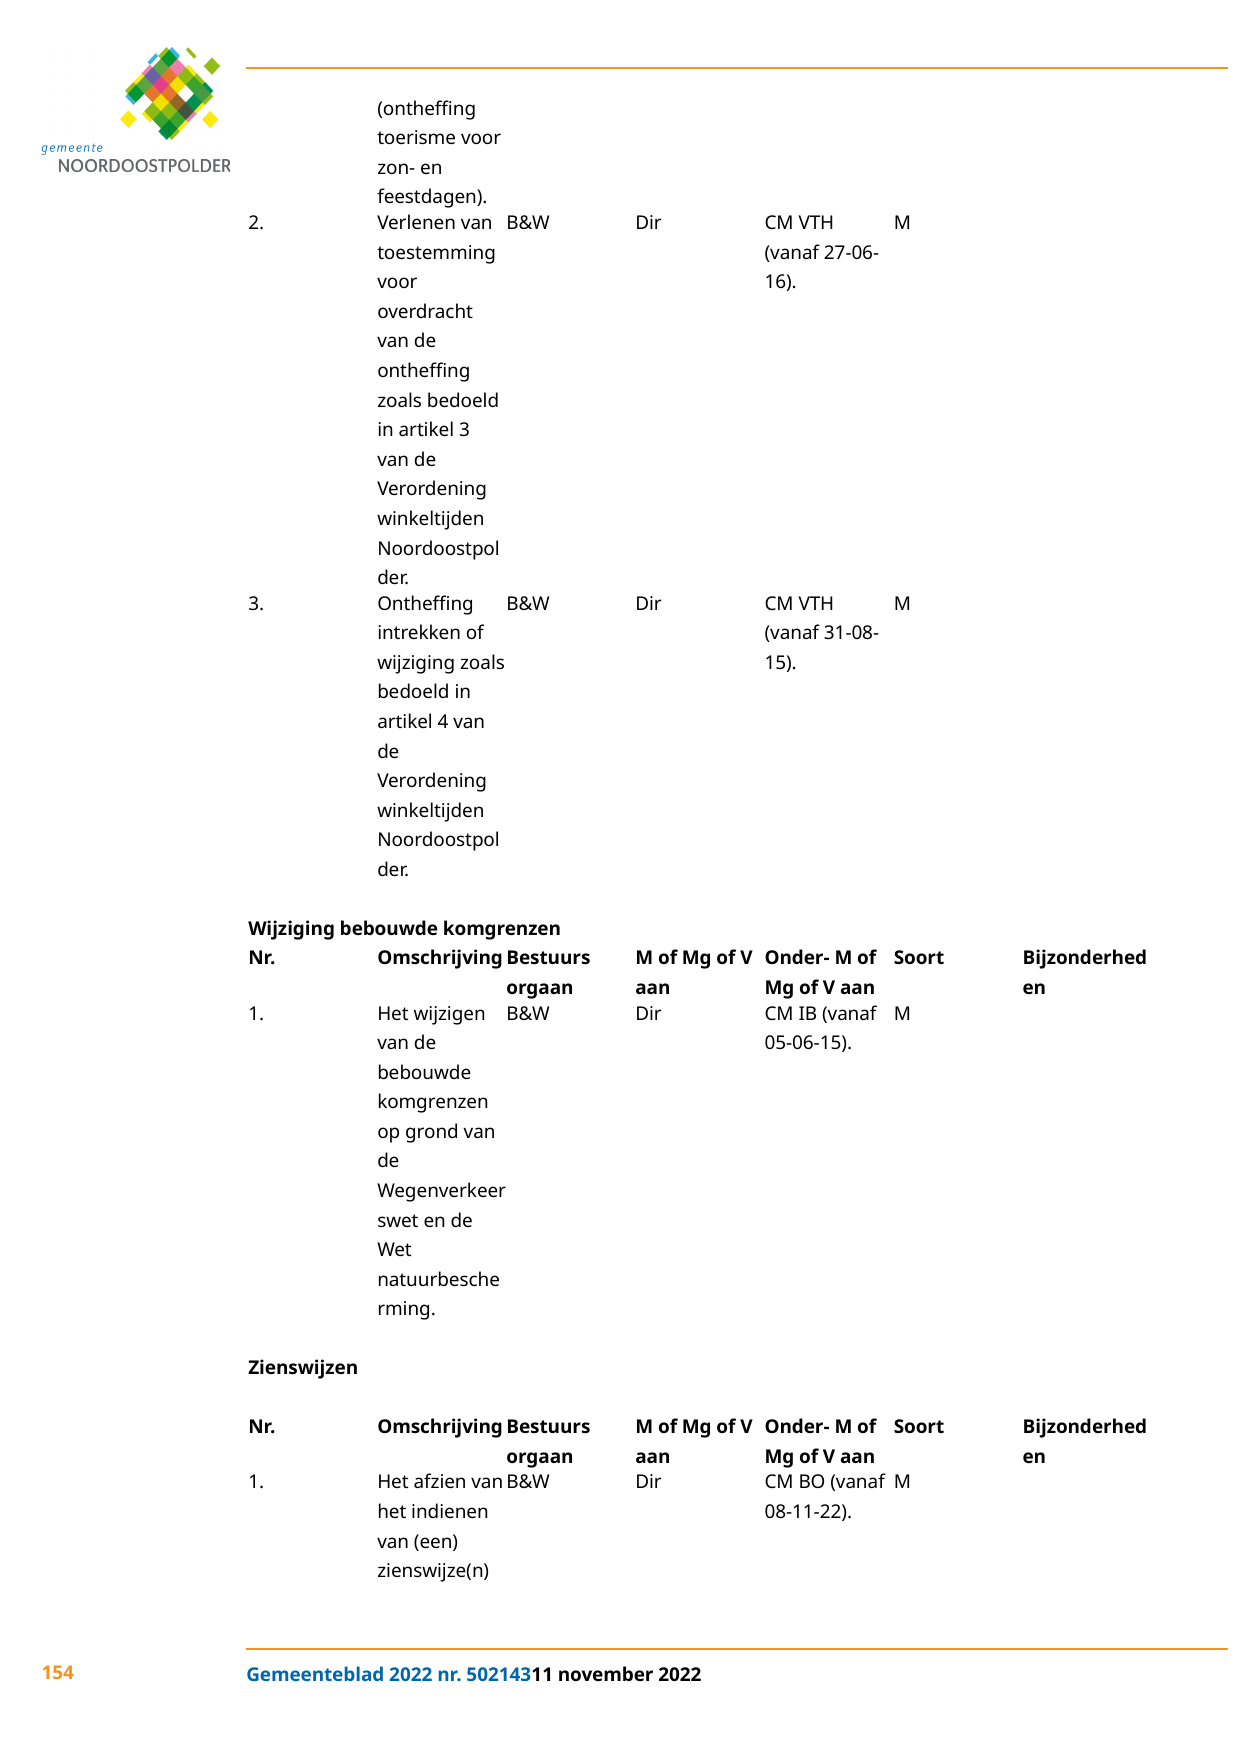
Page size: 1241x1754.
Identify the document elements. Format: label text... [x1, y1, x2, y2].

table_cell Dir [635, 1469, 764, 1583]
table_header Bijzonderheden [1023, 1414, 1152, 1469]
table_cell 3. [248, 590, 377, 882]
table_cell (ontheffing toerisme voor zon- en feestdagen). [377, 95, 506, 209]
table_header Soort [894, 1414, 1022, 1469]
table_cell [764, 95, 893, 209]
table_cell [248, 95, 377, 209]
table_cell [894, 95, 1022, 209]
table_header Soort [894, 945, 1022, 1000]
table_cell M [894, 1000, 1022, 1321]
table_cell B&W [506, 209, 635, 590]
table_header M of Mg of V aan [635, 1414, 764, 1469]
table_cell 1. [248, 1469, 377, 1583]
table_cell CM VTH (vanaf 31-08-15). [764, 590, 893, 882]
table_cell M [894, 1469, 1022, 1583]
table_cell [1023, 1469, 1152, 1583]
table_cell M [894, 590, 1022, 882]
table_cell CM VTH (vanaf 27-06-16). [764, 209, 893, 590]
table_cell [1023, 95, 1152, 209]
table_cell Het afzien van het indienen van (een) zienswijze(n) [377, 1469, 506, 1583]
table_cell Dir [635, 590, 764, 882]
table_cell CM BO (vanaf 08-11-22). [764, 1469, 893, 1583]
table_header Nr. [248, 1414, 377, 1469]
table_cell 1. [248, 1000, 377, 1321]
table_cell Verlenen van toestemming voor overdracht van de ontheffing zoals bedoeld in artikel 3 van de Verordening winkeltijden Noordoostpolder. [377, 209, 506, 590]
table_cell B&W [506, 1469, 635, 1583]
table_cell [506, 95, 635, 209]
table_cell Dir [635, 209, 764, 590]
table_cell [1023, 590, 1152, 882]
text Zienswijzen [248, 1354, 1152, 1380]
table_cell Ontheffing intrekken of wijziging zoals bedoeld in artikel 4 van de Verordening winkeltijden Noordoostpolder. [377, 590, 506, 882]
table_cell Dir [635, 1000, 764, 1321]
table_header Nr. [248, 945, 377, 1000]
table_cell Het wijzigen van de bebouwde komgrenzen op grond van de Wegenverkeerswet en de Wet natuurbescherming. [377, 1000, 506, 1321]
table_cell [1023, 1000, 1152, 1321]
picture [41, 47, 231, 172]
table_header Omschrijving [377, 1414, 506, 1469]
table_cell CM IB (vanaf 05-06-15). [764, 1000, 893, 1321]
table_header Onder- M of Mg of V aan [764, 1414, 893, 1469]
table_header Bestuurs orgaan [506, 1414, 635, 1469]
table_cell [635, 95, 764, 209]
table_header Onder- M of Mg of V aan [764, 945, 893, 1000]
table_cell B&W [506, 590, 635, 882]
table_cell 2. [248, 209, 377, 590]
table_header Omschrijving [377, 945, 506, 1000]
table_header Bijzonderheden [1023, 945, 1152, 1000]
table_cell [1023, 209, 1152, 590]
table_cell B&W [506, 1000, 635, 1321]
table_cell M [894, 209, 1022, 590]
text Wijziging bebouwde komgrenzen [248, 915, 1152, 941]
table_header Bestuurs orgaan [506, 945, 635, 1000]
table_header M of Mg of V aan [635, 945, 764, 1000]
